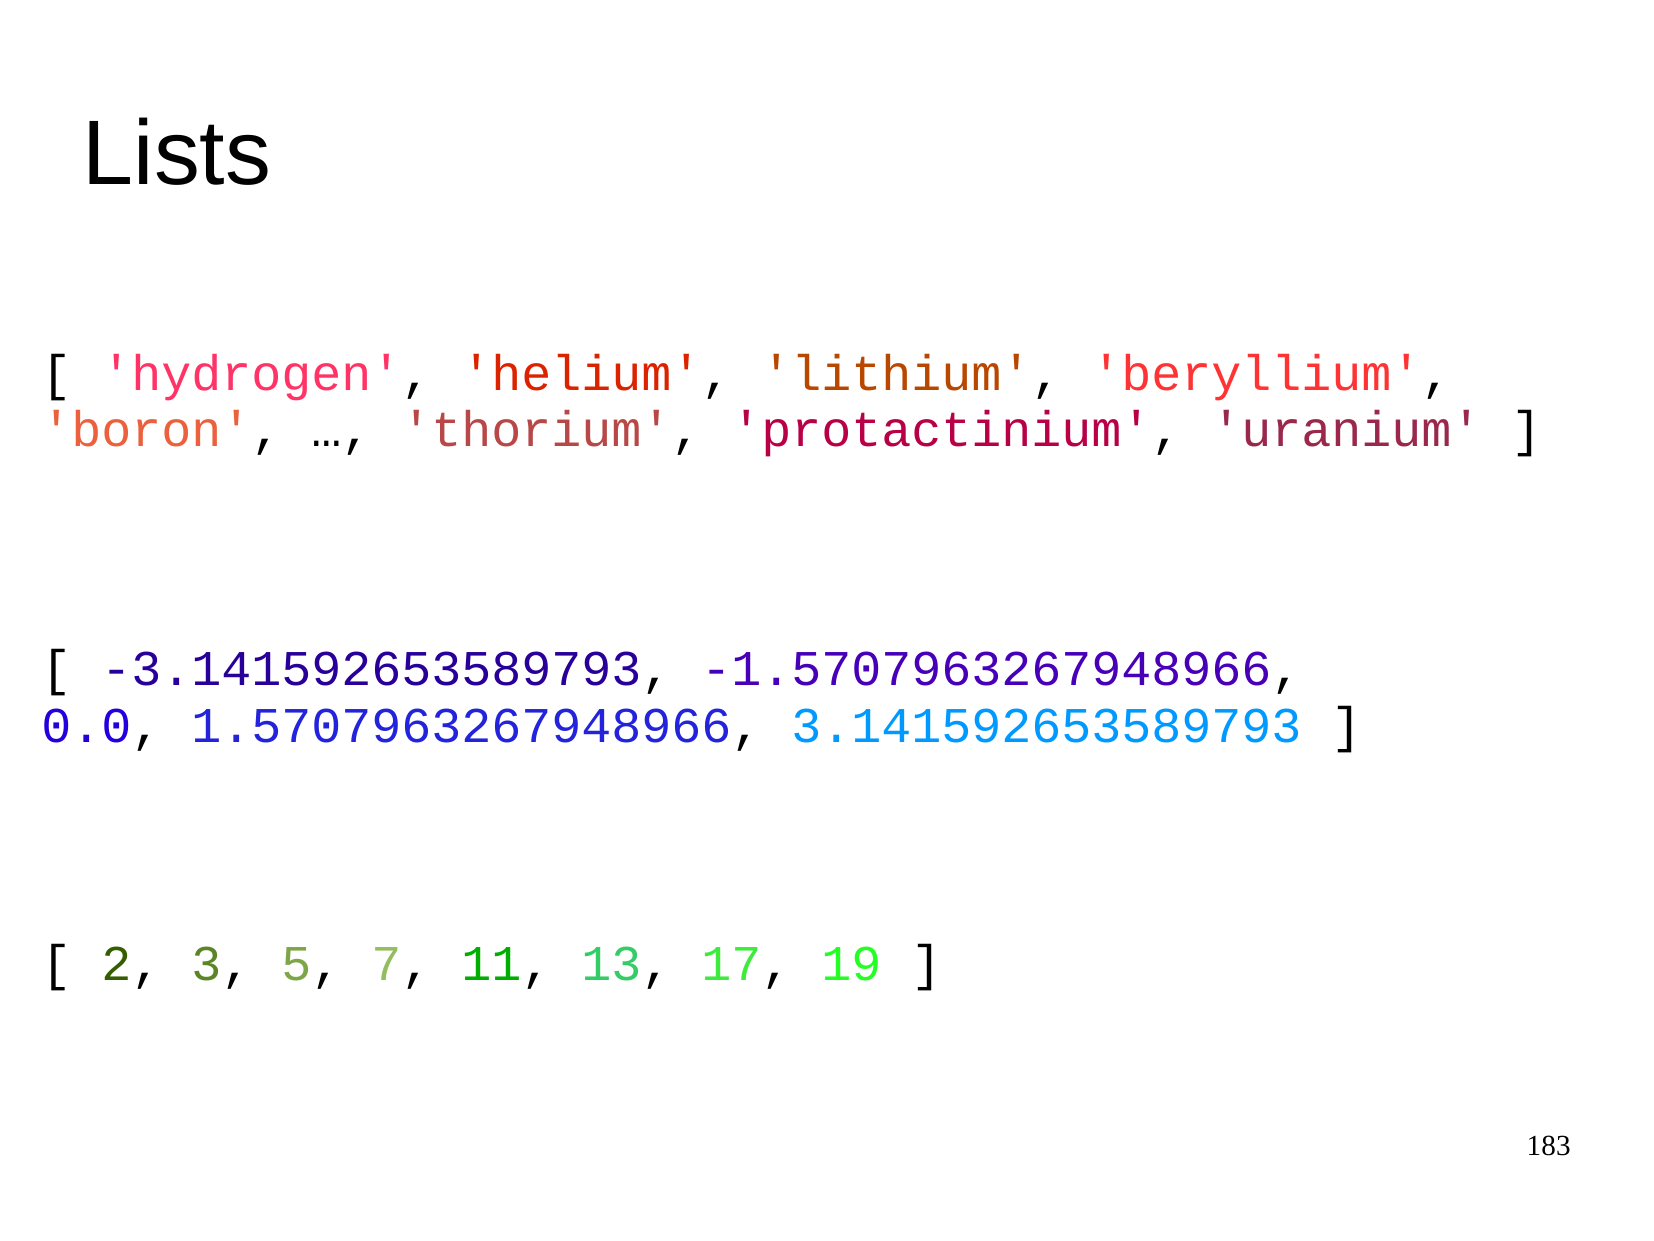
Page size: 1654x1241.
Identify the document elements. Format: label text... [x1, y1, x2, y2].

text_box [ -3.141592653589793, -1.5707963267948966, 0.0, 1.5707963267948966, 3.141592653589793 ] [35, 637, 1453, 764]
title Lists [82, 49, 1571, 257]
text_box [ 'hydrogen', 'helium', 'lithium', 'beryllium', 'boron', …, 'thorium', 'protactinium', 'uranium' ] [35, 342, 1607, 468]
text_box [ 2, 3, 5, 7, 11, 13, 17, 19 ] [35, 933, 1453, 1002]
